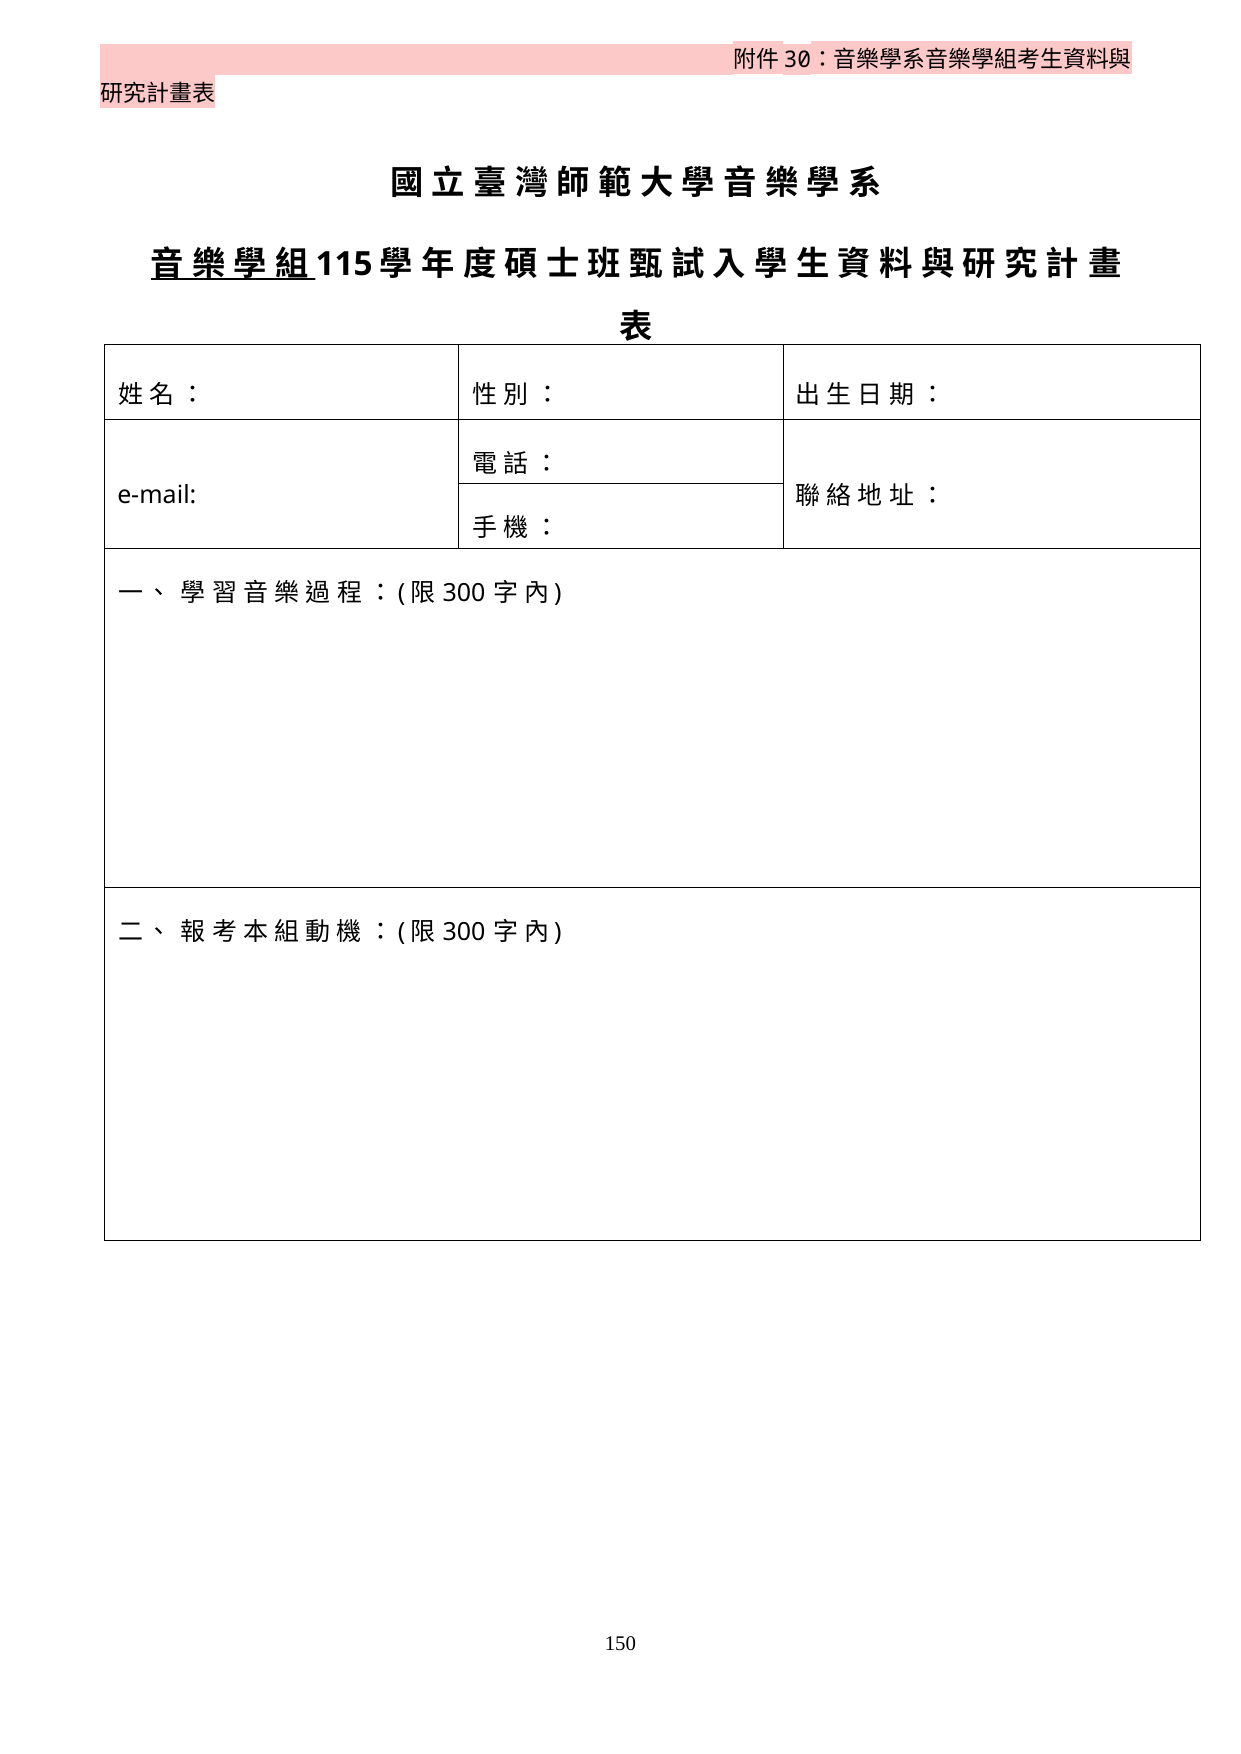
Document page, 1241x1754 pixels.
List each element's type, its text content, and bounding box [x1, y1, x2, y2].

text 國立臺灣師範大學音樂學系 [129, 138, 1136, 201]
table_header 出生日期： [784, 345, 1200, 418]
table_cell 聯絡地址： [784, 420, 1200, 547]
table_header 姓名： [105, 345, 458, 418]
table_cell 二、報考本組動機：(限300字內) [105, 888, 1200, 1240]
text 音樂學組115學年度碩士班甄試入學生資料與研究計畫表 [129, 219, 1136, 344]
table_cell 一、學習音樂過程：(限300字內) [105, 549, 1200, 887]
table_cell 電話： [459, 420, 783, 483]
table_cell 手機： [459, 484, 783, 547]
table_cell e-mail: [105, 420, 458, 547]
table_header 性別： [459, 345, 783, 418]
